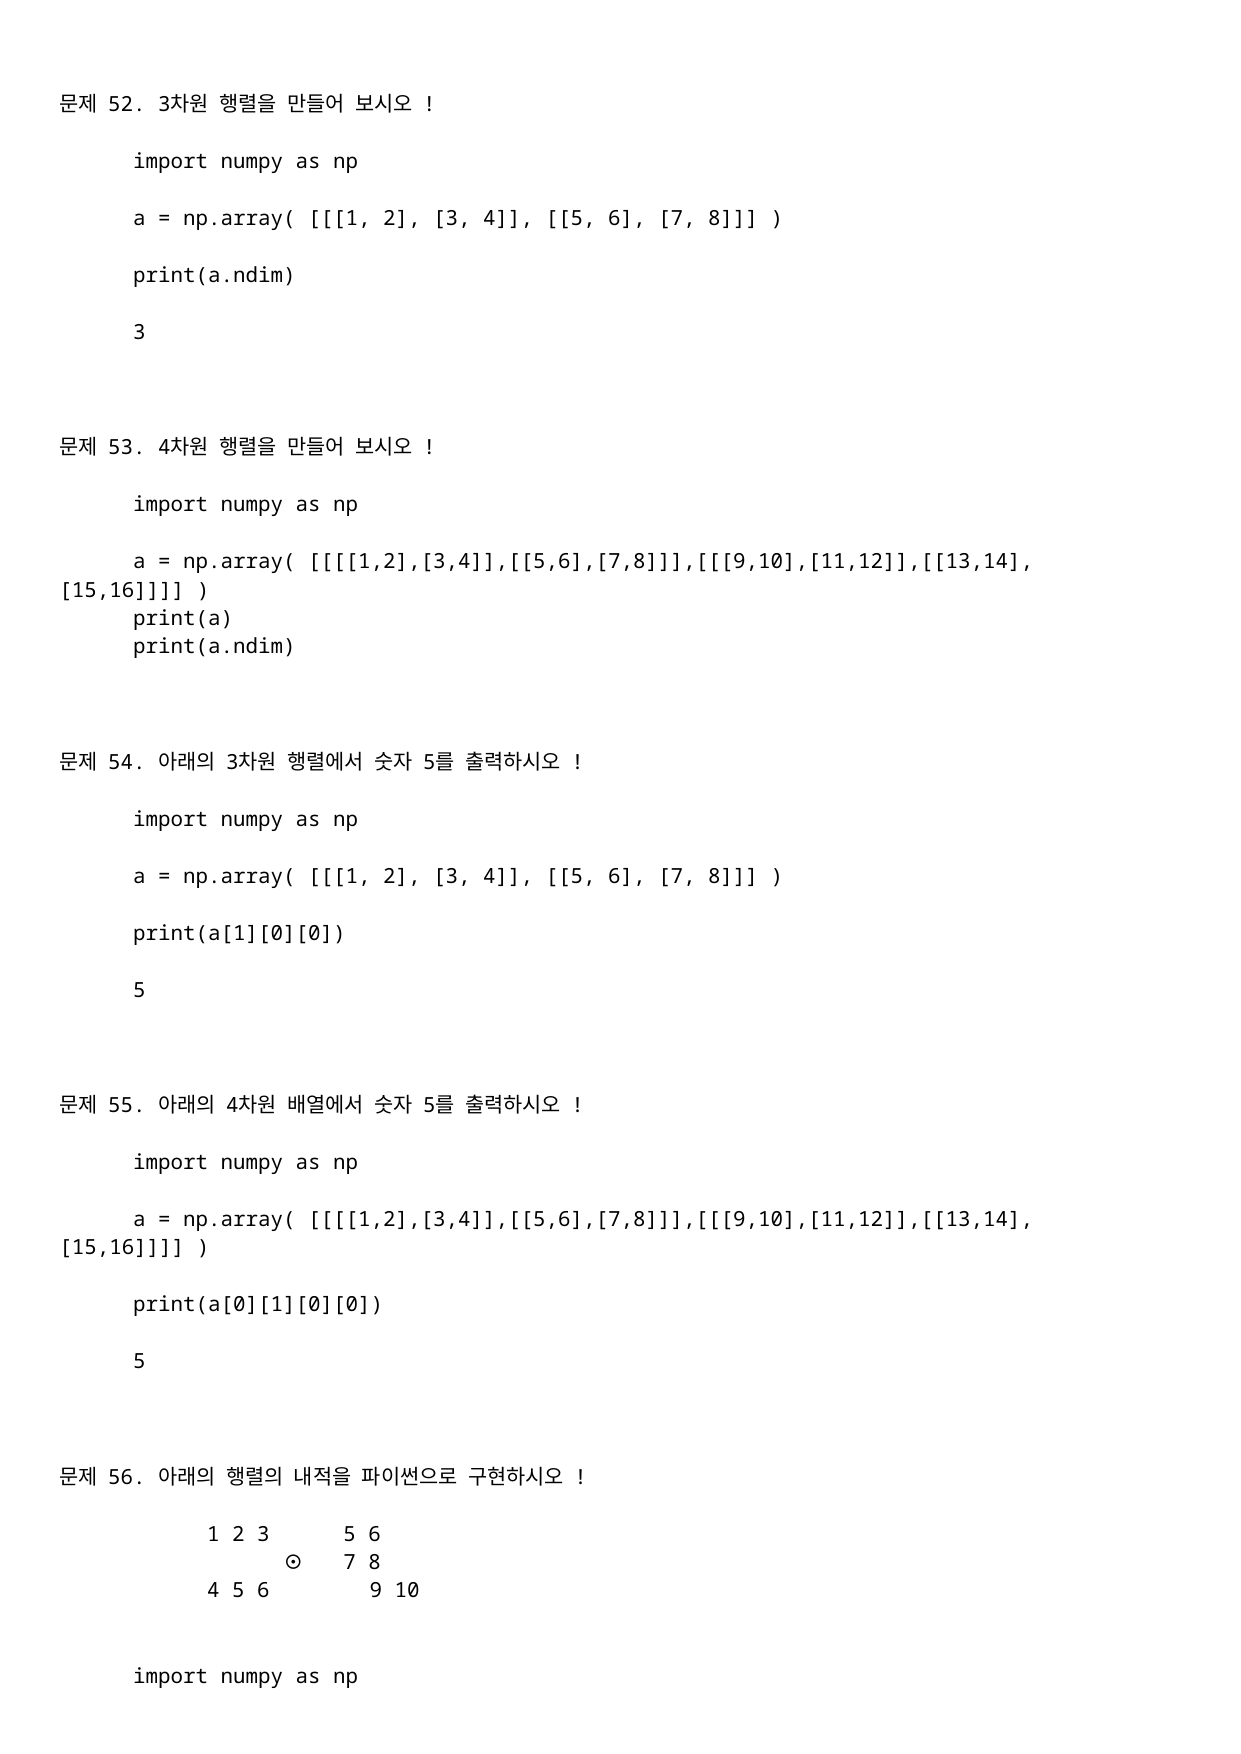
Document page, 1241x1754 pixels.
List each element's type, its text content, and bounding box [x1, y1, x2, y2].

text import numpy as np [59, 146, 1181, 175]
text 문제 53. 4차원 행렬을 만들어 보시오 ! [59, 431, 1181, 461]
text 1 2 3 5 6 [59, 1519, 1181, 1547]
text 문제 54. 아래의 3차원 행렬에서 숫자 5를 출력하시오 ! [59, 745, 1181, 776]
text ⊙ 7 8 [59, 1547, 1181, 1576]
text 5 [59, 1346, 1181, 1375]
text 문제 55. 아래의 4차원 배열에서 숫자 5를 출력하시오 ! [59, 1088, 1181, 1119]
text print(a.ndim) [59, 260, 1181, 288]
text print(a[1][0][0]) [59, 918, 1181, 946]
text 문제 56. 아래의 행렬의 내적을 파이썬으로 구현하시오 ! [59, 1460, 1181, 1490]
text print(a) [59, 603, 1181, 632]
text print(a.ndim) [59, 632, 1181, 660]
text import numpy as np [59, 1147, 1181, 1176]
text import numpy as np [59, 804, 1181, 832]
text 문제 52. 3차원 행렬을 만들어 보시오 ! [59, 87, 1181, 118]
text a = np.array( [[[[1,2],[3,4]],[[5,6],[7,8]]],[[[9,10],[11,12]],[[13,14],[15,16]]]] ) [59, 546, 1181, 603]
text print(a[0][1][0][0]) [59, 1289, 1181, 1318]
text 4 5 6 9 10 [59, 1576, 1181, 1604]
text import numpy as np [59, 489, 1181, 518]
text a = np.array( [[[1, 2], [3, 4]], [[5, 6], [7, 8]]] ) [59, 861, 1181, 889]
text a = np.array( [[[1, 2], [3, 4]], [[5, 6], [7, 8]]] ) [59, 203, 1181, 232]
text a = np.array( [[[[1,2],[3,4]],[[5,6],[7,8]]],[[[9,10],[11,12]],[[13,14],[15,16]]]] ) [59, 1204, 1181, 1261]
text 3 [59, 317, 1181, 345]
text 5 [59, 975, 1181, 1003]
text import numpy as np [59, 1661, 1181, 1689]
